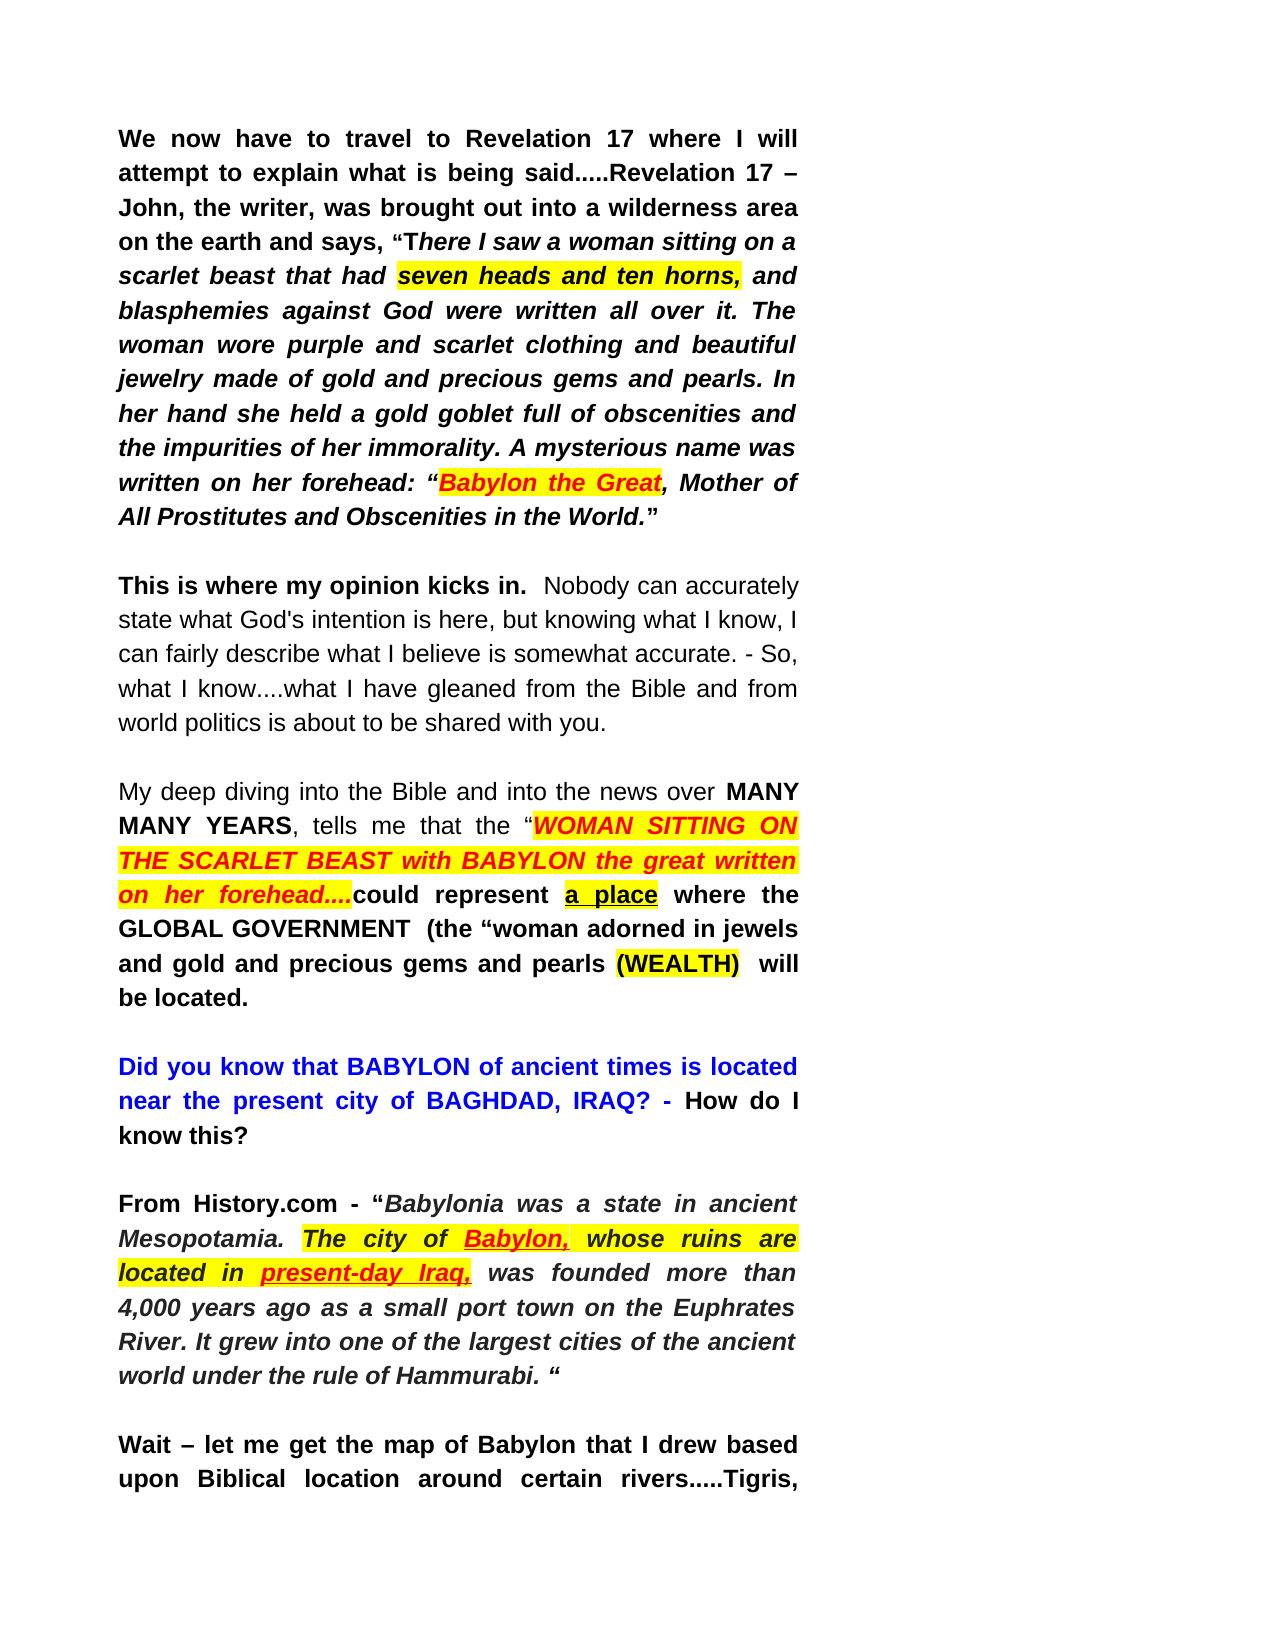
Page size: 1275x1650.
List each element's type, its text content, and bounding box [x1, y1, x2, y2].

text My deep diving into the Bible and into the news over MANY MANY YEARS, tells me that the “WOMAN SITTING ON THE SCARLET BEAST with BABYLON the great written on her forehead....could represent a place where the GLOBAL GOVERNMENT (the “woman adorned in jewels and gold and precious gems and pearls (WEALTH) will be located. [118, 771, 799, 1012]
text Did you know that BABYLON of ancient times is located near the present city of BAGHDAD, IRAQ? - How do I know this? [118, 1046, 799, 1149]
text Wait – let me get the map of Babylon that I drew based upon Biblical location around certain rivers.....Tigris, [118, 1424, 799, 1493]
text From History.com - “Babylonia was a state in ancient Mesopotamia. The city of Babylon, whose ruins are located in present-day Iraq, was founded more than 4,000 years ago as a small port town on the Euphrates River. It grew into one of the largest cities of the ancient world under the rule of Hammurabi. “ [118, 1184, 799, 1390]
text We now have to travel to Revelation 17 where I will attempt to explain what is being said.....Revelation 17 – John, the writer, was brought out into a wilderness area on the earth and says, “There I saw a woman sitting on a scarlet beast that had seven heads and ten horns, and blasphemies against God were written all over it. The woman wore purple and scarlet clothing and beautiful jewelry made of gold and precious gems and pearls. In her hand she held a gold goblet full of obscenities and the impurities of her immorality. A mysterious name was written on her forehead: “Babylon the Great, Mother of All Prostitutes and Obscenities in the World.” [118, 118, 799, 531]
text This is where my opinion kicks in. Nobody can accurately state what God's intention is here, but knowing what I know, I can fairly describe what I believe is somewhat accurate. - So, what I know....what I have gleaned from the Bible and from world politics is about to be shared with you. [118, 565, 799, 737]
